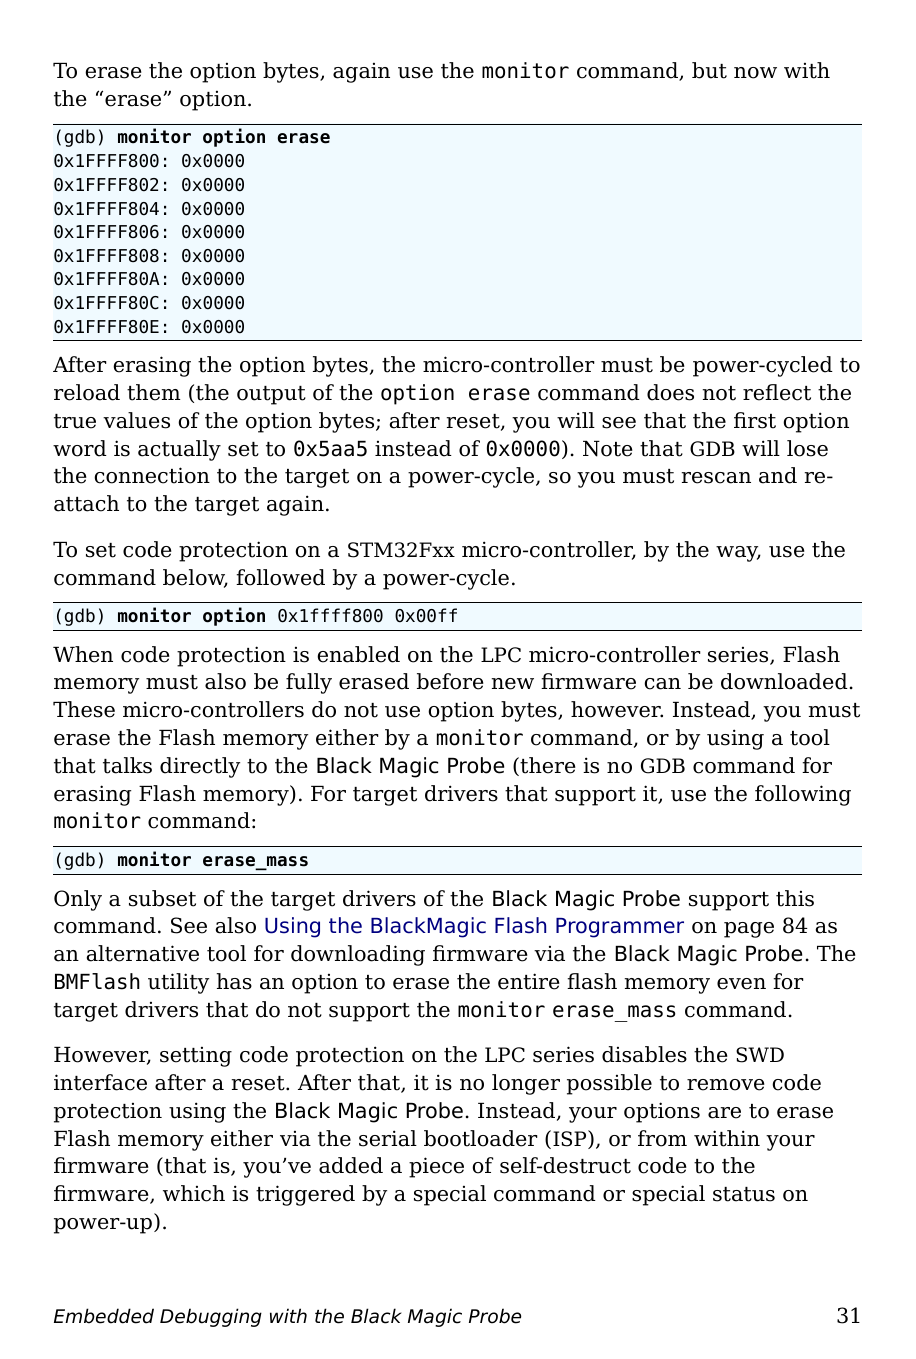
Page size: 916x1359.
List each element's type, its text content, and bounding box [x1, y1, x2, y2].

text 0x1FFFF806: 0x0000 [53, 218, 862, 242]
text 0x1FFFF80E: 0x0000 [53, 313, 862, 340]
text 0x1FFFF808: 0x0000 [53, 242, 862, 265]
text To set code protection on a STM32Fxx micro-controller, by the way, use the command below, followed by a power-cycle. [53, 538, 862, 590]
text After erasing the option bytes, the micro-controller must be power-cycled to reload them (the output of the option erase command does not reflect the true values of the option bytes; after reset, you will see that the first option word is actually set to 0x5aa5 instead of 0x0000). Note that GDB will lose the connection to the target on a power-cycle, so you must rescan and re-attach to the target again. [53, 353, 862, 516]
text To erase the option bytes, again use the monitor command, but now with the “erase” option. [53, 59, 862, 111]
text (gdb) monitor erase_mass [53, 847, 862, 874]
text (gdb) monitor option erase [53, 125, 862, 147]
text 0x1FFFF80A: 0x0000 [53, 265, 862, 289]
text When code protection is enabled on the LPC micro-controller series, Flash memory must also be fully erased before new firmware can be downloaded. These micro-controllers do not use option bytes, however. Instead, you must erase the Flash memory either by a monitor command, or by using a tool that talks directly to the Black Magic Probe (there is no GDB command for erasing Flash memory). For target drivers that support it, use the following monitor command: [53, 643, 862, 834]
text 0x1FFFF802: 0x0000 [53, 171, 862, 194]
text 0x1FFFF804: 0x0000 [53, 194, 862, 218]
text 0x1FFFF800: 0x0000 [53, 147, 862, 171]
text However, setting code protection on the LPC series disables the SWD interface after a reset. After that, it is no longer possible to remove code protection using the Black Magic Probe. Instead, your options are to erase Flash memory either via the serial bootloader (ISP), or from within your firmware (that is, you’ve added a piece of self-destruct code to the firmware, which is triggered by a special command or special status on power-up). [53, 1043, 862, 1234]
text 0x1FFFF80C: 0x0000 [53, 289, 862, 313]
text (gdb) monitor option 0x1ffff800 0x00ff [53, 603, 862, 630]
text Only a subset of the target drivers of the Black Magic Probe support this command. See also Using the BlackMagic Flash Programmer on page 85 as an alternative tool for downloading firmware via the Black Magic Probe. The BMFlash utility has an option to erase the entire flash memory even for target drivers that do not support the monitor erase_mass command. [53, 887, 862, 1022]
